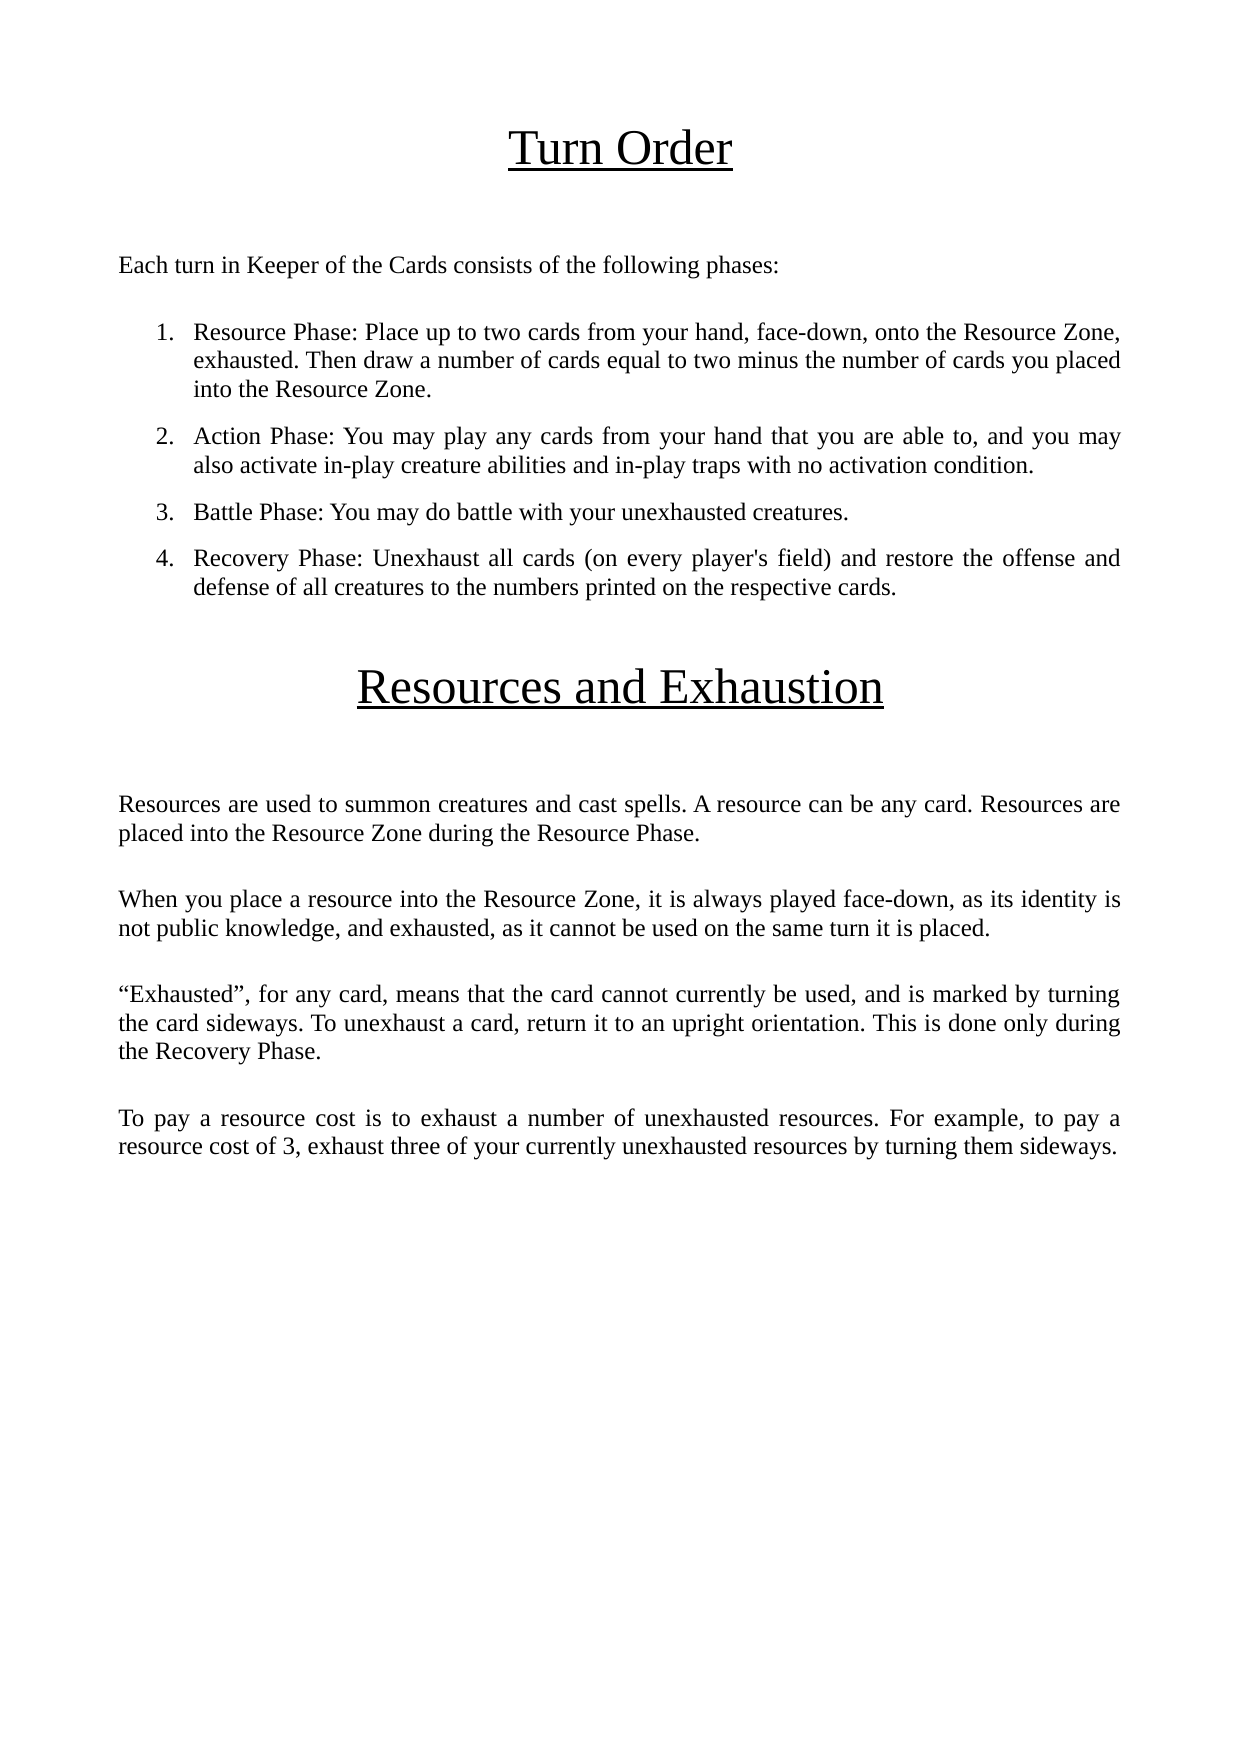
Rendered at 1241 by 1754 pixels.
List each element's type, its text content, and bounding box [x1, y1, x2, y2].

text Each turn in Keeper of the Cards consists of the following phases: [118, 251, 1122, 279]
text When you place a resource into the Resource Zone, it is always played face-down, as its identity is not public knowledge, and exhausted, as it cannot be used on the same turn it is placed. [118, 884, 1122, 941]
list Recovery Phase: Unexhaust all cards (on every player's field) and restore the offense and defense of all creatures to the numbers printed on the respective cards. [156, 543, 1122, 601]
list Battle Phase: You may do battle with your unexhausted creatures. [156, 497, 1122, 525]
text Resources are used to summon creatures and cast spells. A resource can be any card. Resources are placed into the Resource Zone during the Resource Phase. [118, 789, 1122, 846]
text Resources and Exhaustion [118, 656, 1122, 714]
list Action Phase: You may play any cards from your hand that you are able to, and you may also activate in-play creature abilities and in-play traps with no activation condition. [156, 421, 1122, 479]
text To pay a resource cost is to exhaust a number of unexhausted resources. For example, to pay a resource cost of 3, exhaust three of your currently unexhausted resources by turning them sideways. [118, 1103, 1122, 1160]
text Turn Order [118, 118, 1122, 176]
text “Exhausted”, for any card, means that the card cannot currently be used, and is marked by turning the card sideways. To unexhaust a card, return it to an upright orientation. This is done only during the Recovery Phase. [118, 979, 1122, 1065]
list Resource Phase: Place up to two cards from your hand, face-down, onto the Resource Zone, exhausted. Then draw a number of cards equal to two minus the number of cards you placed into the Resource Zone. [156, 317, 1122, 403]
